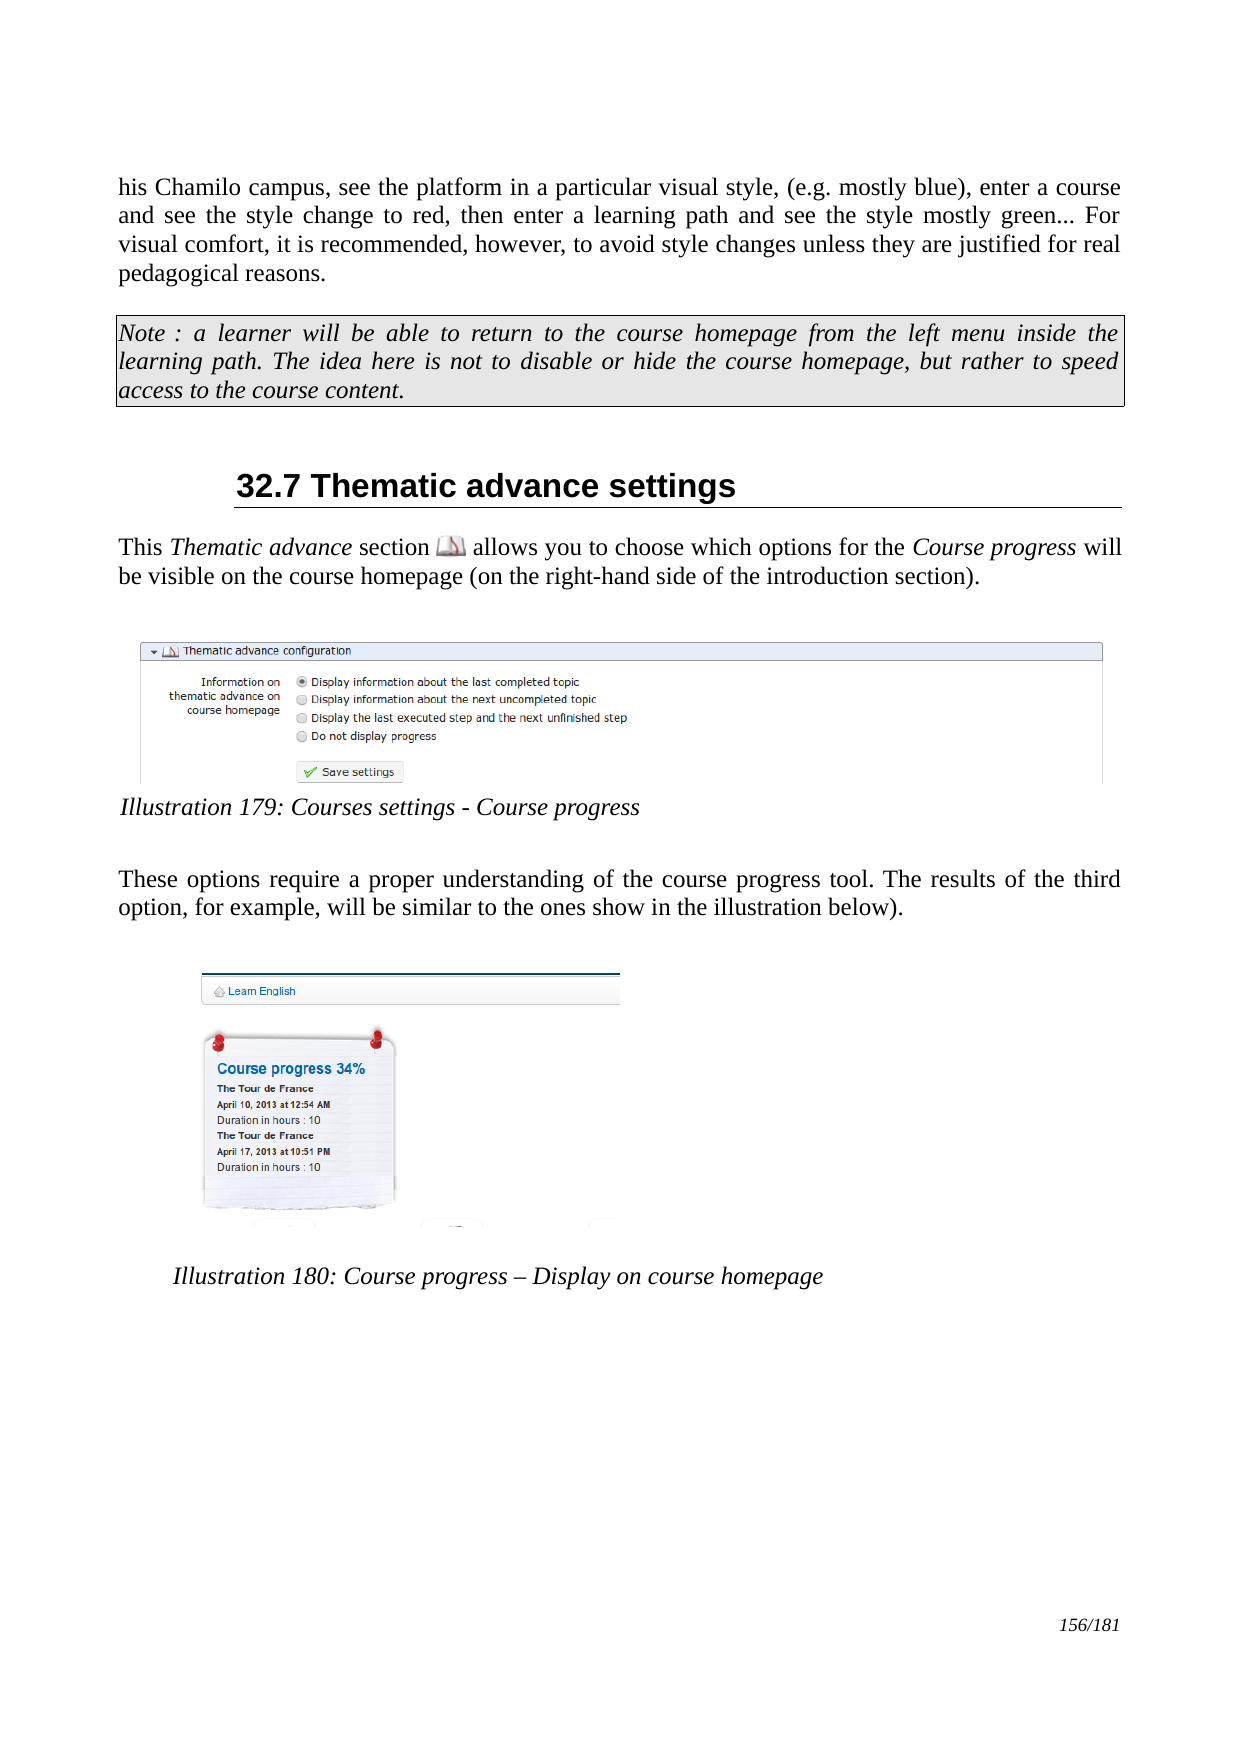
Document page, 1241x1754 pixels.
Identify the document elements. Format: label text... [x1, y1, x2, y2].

picture [136, 642, 1108, 784]
text Illustration 179: Courses settings - Course progress [120, 792, 1120, 821]
text These options require a proper understanding of the course progress tool. The results of the third option, for example, will be similar to the ones show in the illustration below). [118, 864, 1122, 921]
text This Thematic advance section allows you to choose which options for the Course progress will be visible on the course homepage (on the right-hand side of the introduction section). [118, 532, 1122, 590]
subtitle Thematic advance settings [234, 466, 1122, 507]
text Illustration 180: Course progress – Display on course homepage [173, 1261, 1068, 1290]
text his Chamilo campus, see the platform in a particular visual style, (e.g. mostly blue), enter a course and see the style change to red, then enter a learning path and see the style mostly green... For visual comfort, it is recommended, however, to avoid style changes unless they are justified for real pedagogical reasons. [118, 172, 1122, 287]
picture [436, 532, 466, 562]
text Note : a learner will be able to return to the course homepage from the left menu inside the learning path. The idea here is not to disable or hide the course homepage, but rather to speed access to the course content. [117, 316, 1124, 406]
picture [189, 973, 620, 1227]
